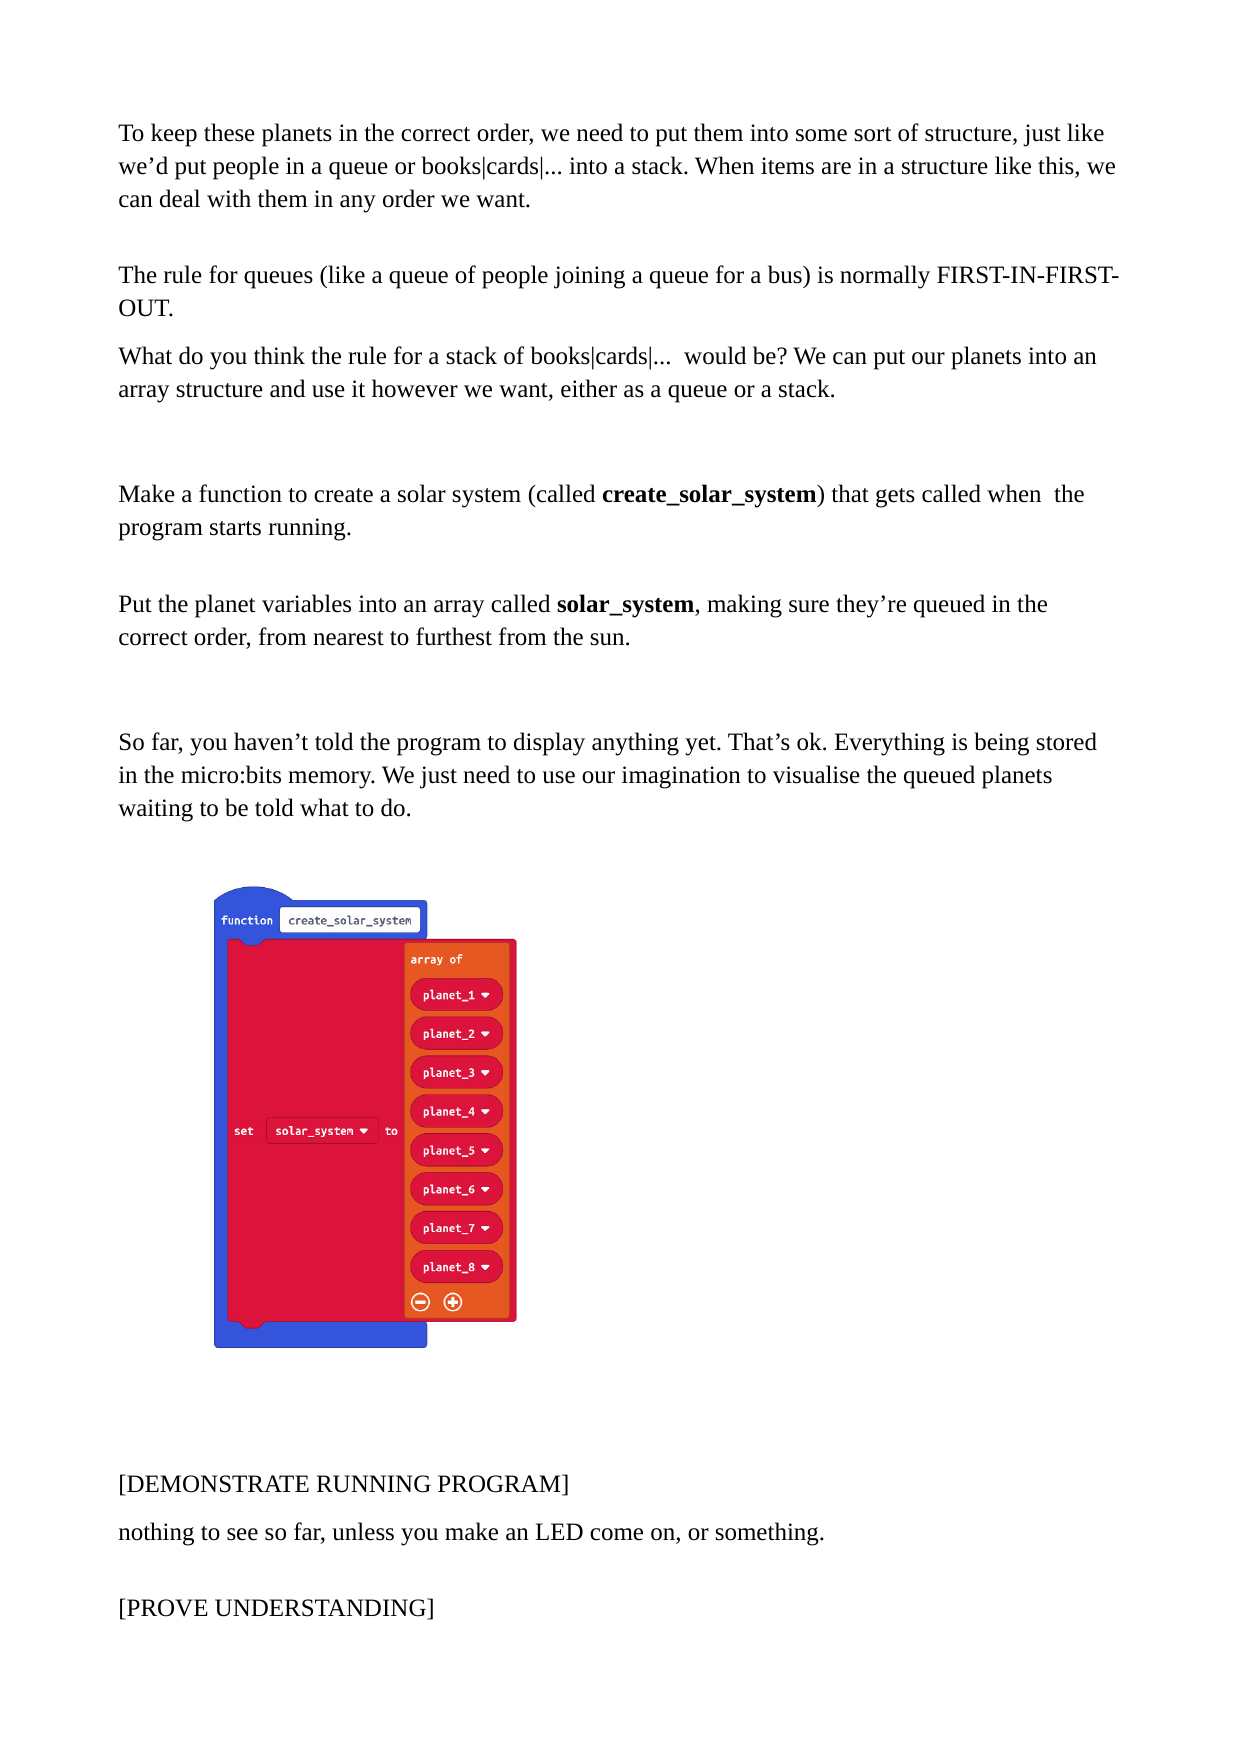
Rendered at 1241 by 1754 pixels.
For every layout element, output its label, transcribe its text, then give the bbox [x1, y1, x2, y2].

text So far, you haven’t told the program to display anything yet. That’s ok. Everything is being stored in the micro:bits memory. We just need to use our imagination to visualise the queued planets waiting to be told what to do. [118, 727, 1122, 822]
text [PROVE UNDERSTANDING] [118, 1593, 1122, 1622]
text nothing to see so far, unless you make an LED come on, or something. [118, 1517, 1122, 1546]
picture [210, 884, 520, 1352]
text [DEMONSTRATE RUNNING PROGRAM] [118, 1469, 1122, 1498]
text What do you think the rule for a stack of books|cards|... would be? We can put our planets into an array structure and use it however we want, either as a queue or a stack. [118, 341, 1122, 403]
text The rule for queues (like a queue of people joining a queue for a bus) is normally FIRST-IN-FIRST-OUT. [118, 261, 1122, 322]
text Put the planet variables into an array called solar_system, making sure they’re queued in the correct order, from nearest to furthest from the sun. [118, 589, 1122, 650]
text Make a function to create a solar system (called create_solar_system) that gets called when the program starts running. [118, 479, 1122, 541]
text To keep these planets in the correct order, we need to put them into some sort of structure, just like we’d put people in a queue or books|cards|... into a stack. When items are in a structure like this, we can deal with them in any order we want. [118, 118, 1122, 213]
